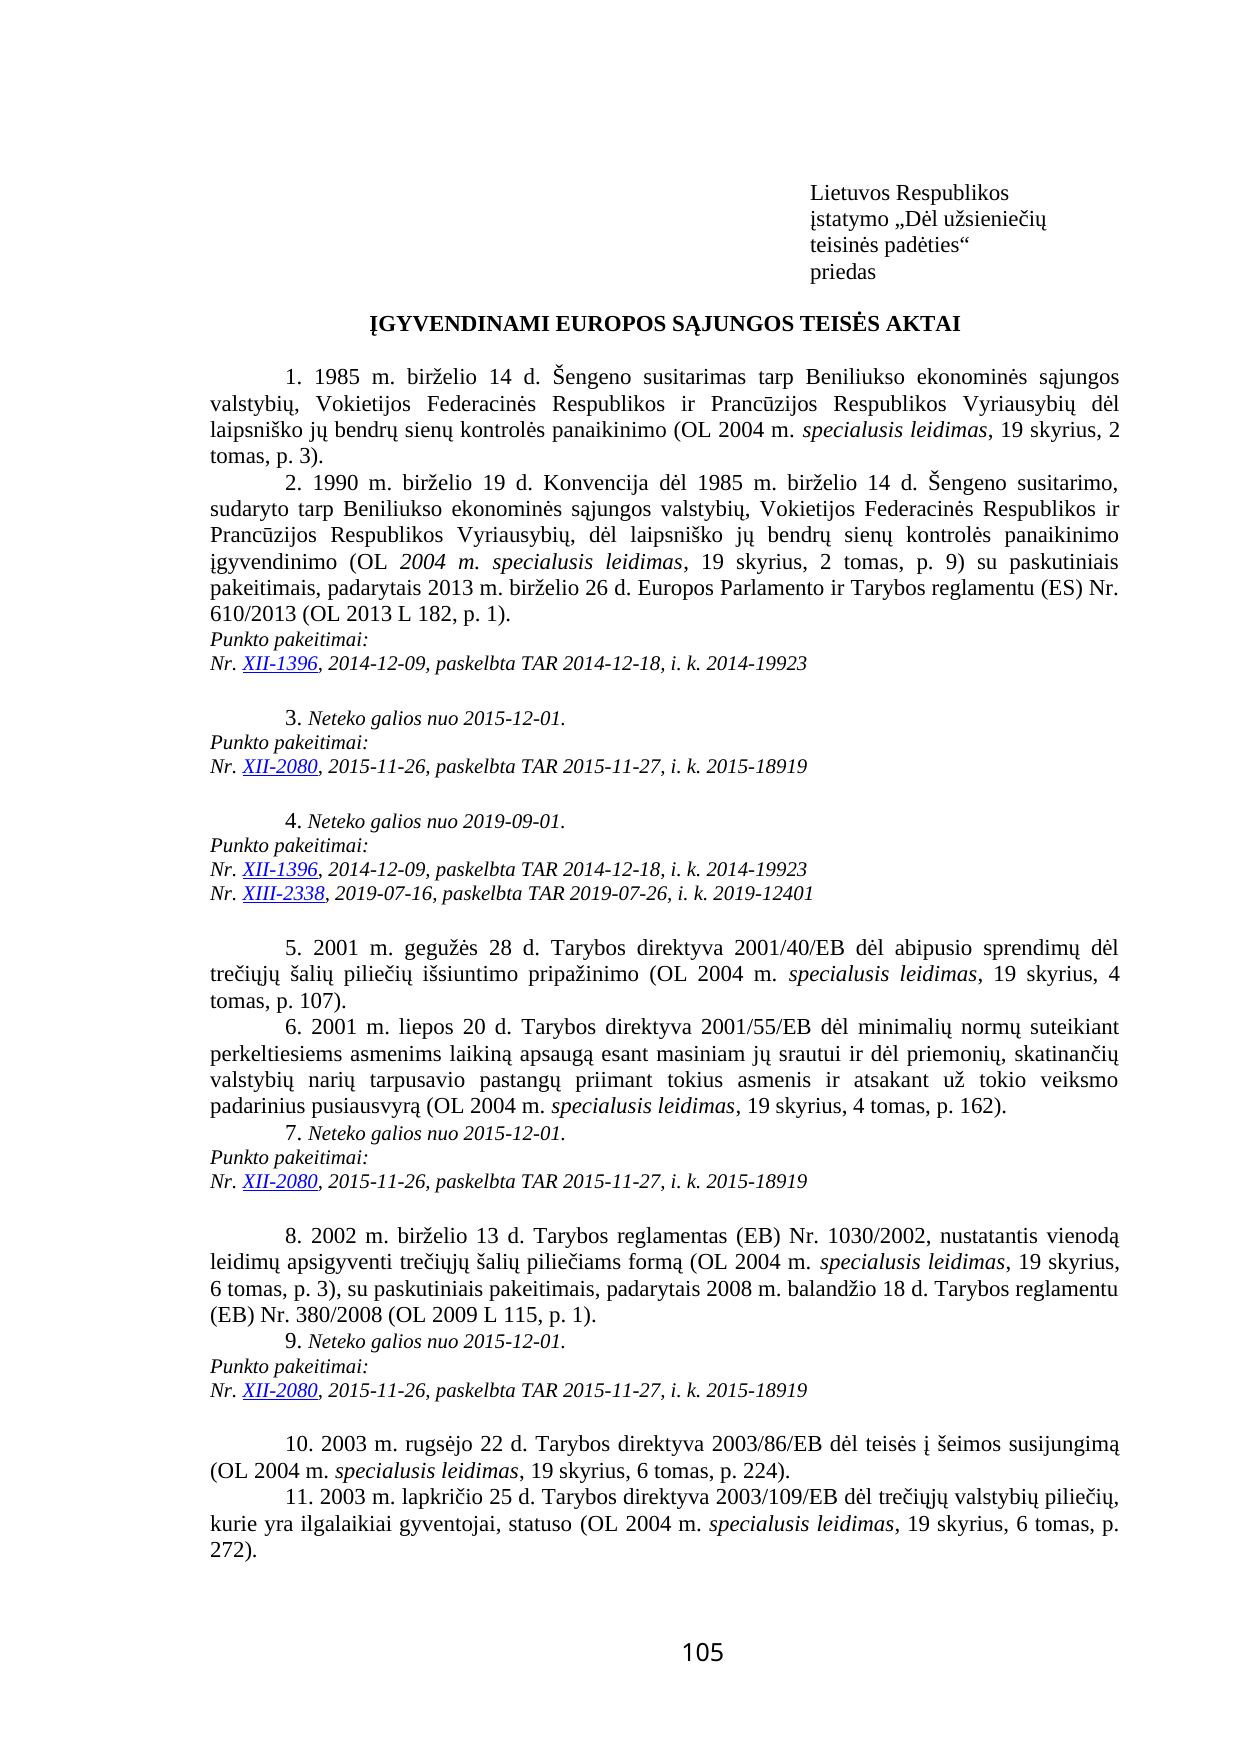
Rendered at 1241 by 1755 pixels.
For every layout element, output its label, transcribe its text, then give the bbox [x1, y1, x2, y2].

text Punkto pakeitimai: [210, 627, 1120, 651]
text Punkto pakeitimai: [210, 833, 1120, 857]
text 6. 2001 m. liepos 20 d. Tarybos direktyva 2001/55/EB dėl minimalių normų suteikiant perkeltiesiems asmenims laikiną apsaugą esant masiniam jų srautui ir dėl priemonių, skatinančių valstybių narių tarpusavio pastangų priimant tokius asmenis ir atsakant už tokio veiksmo padarinius pusiausvyrą (OL 2004 m. specialusis leidimas, 19 skyrius, 4 tomas, p. 162). [210, 1013, 1120, 1119]
text 5. 2001 m. gegužės 28 d. Tarybos direktyva 2001/40/EB dėl abipusio sprendimų dėl trečiųjų šalių piliečių išsiuntimo pripažinimo (OL 2004 m. specialusis leidimas, 19 skyrius, 4 tomas, p. 107). [210, 934, 1120, 1013]
text Nr. XII-2080, 2015-11-26, paskelbta TAR 2015-11-27, i. k. 2015-18919 [210, 1169, 1120, 1193]
text 7. Neteko galios nuo 2015-12-01. [210, 1119, 1120, 1145]
text 3. Neteko galios nuo 2015-12-01. [210, 704, 1120, 730]
text Nr. XII-1396, 2014-12-09, paskelbta TAR 2014-12-18, i. k. 2014-19923 [210, 651, 1120, 675]
text Nr. XIII-2338, 2019-07-16, paskelbta TAR 2019-07-26, i. k. 2019-12401 [210, 881, 1120, 905]
text 8. 2002 m. birželio 13 d. Tarybos reglamentas (EB) Nr. 1030/2002, nustatantis vienodą leidimų apsigyventi trečiųjų šalių piliečiams formą (OL 2004 m. specialusis leidimas, 19 skyrius, 6 tomas, p. 3), su paskutiniais pakeitimais, padarytais 2008 m. balandžio 18 d. Tarybos reglamentu (EB) Nr. 380/2008 (OL 2009 L 115, p. 1). [210, 1222, 1120, 1327]
text Punkto pakeitimai: [210, 730, 1120, 754]
text Nr. XII-2080, 2015-11-26, paskelbta TAR 2015-11-27, i. k. 2015-18919 [210, 1378, 1120, 1402]
text įstatymo „Dėl užsieniečių [210, 205, 1120, 231]
text 2. 1990 m. birželio 19 d. Konvencija dėl 1985 m. birželio 14 d. Šengeno susitarimo, sudaryto tarp Beniliukso ekonominės sąjungos valstybių, Vokietijos Federacinės Respublikos ir Prancūzijos Respublikos Vyriausybių, dėl laipsniško jų bendrų sienų kontrolės panaikinimo įgyvendinimo (OL 2004 m. specialusis leidimas, 19 skyrius, 2 tomas, p. 9) su paskutiniais pakeitimais, padarytais 2013 m. birželio 26 d. Europos Parlamento ir Tarybos reglamentu (ES) Nr. 610/2013 (OL 2013 L 182, p. 1). [210, 469, 1120, 627]
text Nr. XII-1396, 2014-12-09, paskelbta TAR 2014-12-18, i. k. 2014-19923 [210, 857, 1120, 881]
text 4. Neteko galios nuo 2019-09-01. [210, 807, 1120, 833]
text 9. Neteko galios nuo 2015-12-01. [210, 1327, 1120, 1354]
text ĮGYVENDINAMI EUROPOS SĄJUNGOS TEISĖS AKTAI [210, 311, 1120, 337]
text 10. 2003 m. rugsėjo 22 d. Tarybos direktyva 2003/86/EB dėl teisės į šeimos susijungimą (OL 2004 m. specialusis leidimas, 19 skyrius, 6 tomas, p. 224). [210, 1431, 1120, 1483]
text Punkto pakeitimai: [210, 1145, 1120, 1169]
text 1. 1985 m. birželio 14 d. Šengeno susitarimas tarp Beniliukso ekonominės sąjungos valstybių, Vokietijos Federacinės Respublikos ir Prancūzijos Respublikos Vyriausybių dėl laipsniško jų bendrų sienų kontrolės panaikinimo (OL 2004 m. specialusis leidimas, 19 skyrius, 2 tomas, p. 3). [210, 363, 1120, 469]
text Punkto pakeitimai: [210, 1354, 1120, 1378]
text teisinės padėties“ [210, 231, 1120, 258]
text priedas [210, 258, 1120, 284]
text 11. 2003 m. lapkričio 25 d. Tarybos direktyva 2003/109/EB dėl trečiųjų valstybių piliečių, kurie yra ilgalaikiai gyventojai, statuso (OL 2004 m. specialusis leidimas, 19 skyrius, 6 tomas, p. 272). [210, 1483, 1120, 1562]
text Nr. XII-2080, 2015-11-26, paskelbta TAR 2015-11-27, i. k. 2015-18919 [210, 754, 1120, 778]
text Lietuvos Respublikos [735, 179, 1120, 205]
